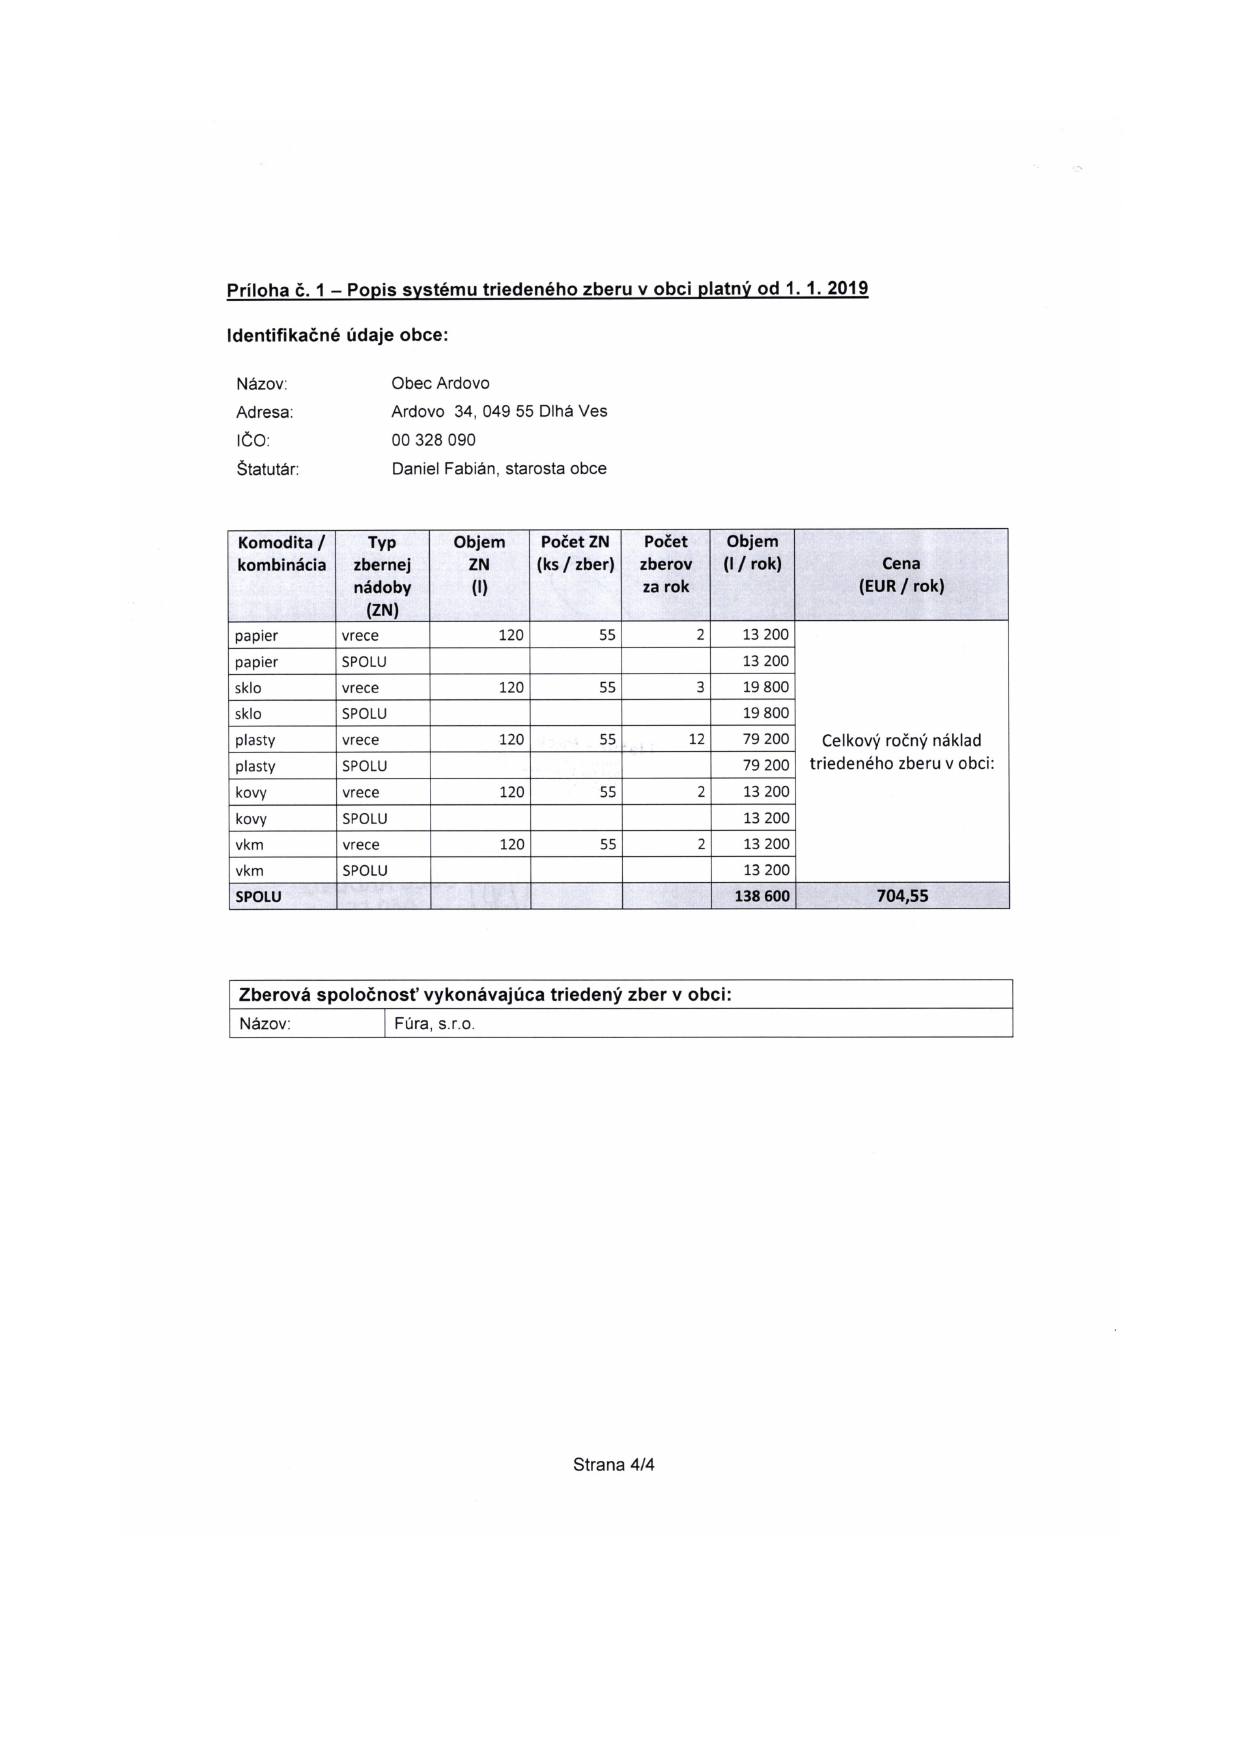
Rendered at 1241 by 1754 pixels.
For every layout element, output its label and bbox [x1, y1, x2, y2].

picture [118, 118, 1123, 1537]
